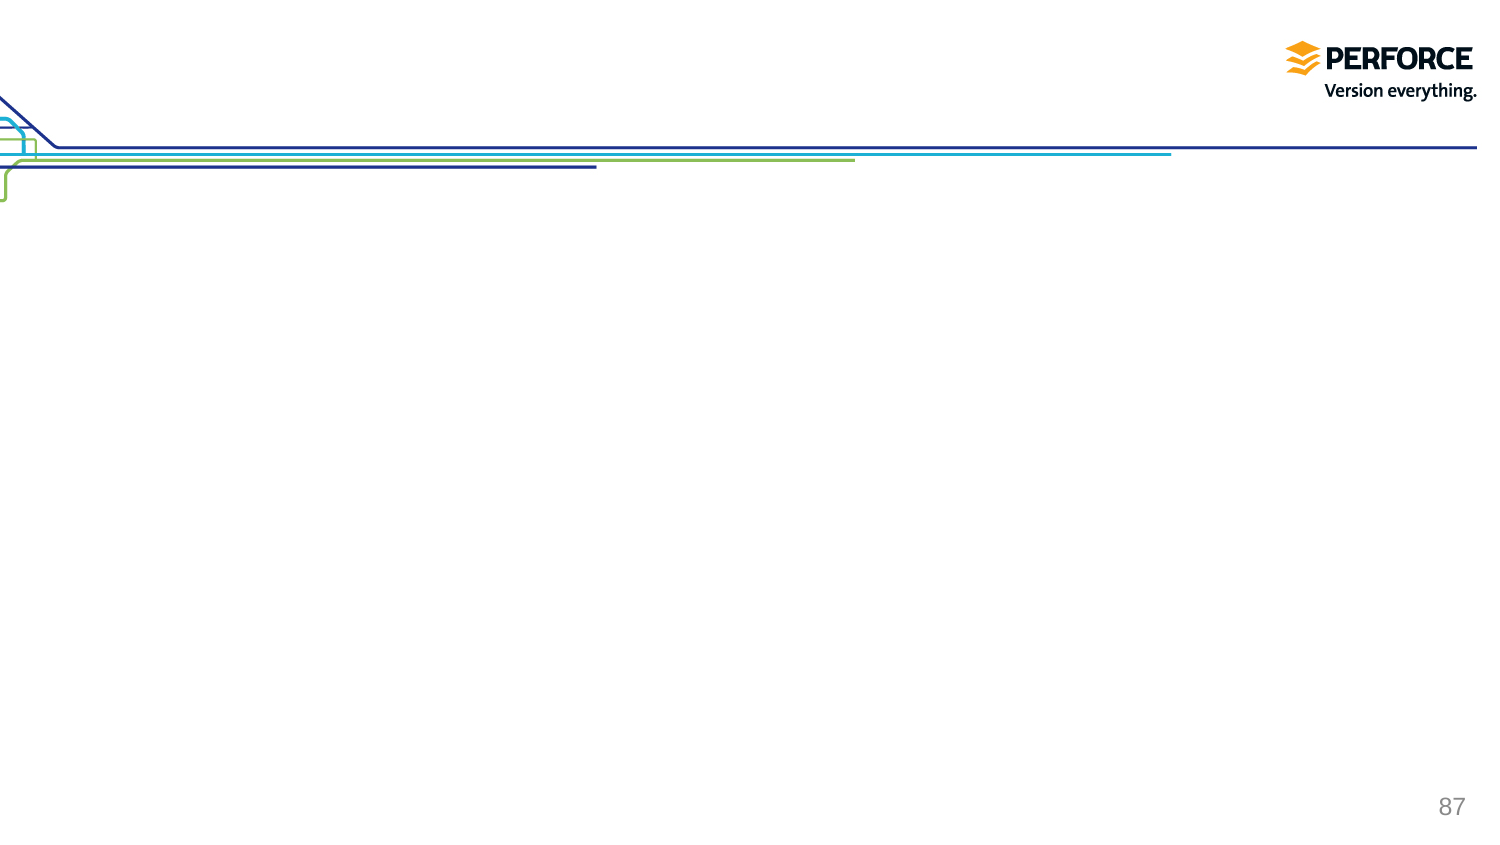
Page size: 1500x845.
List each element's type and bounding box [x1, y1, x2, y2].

picture [0, 0, 1500, 845]
text_box [1131, 782, 1482, 828]
